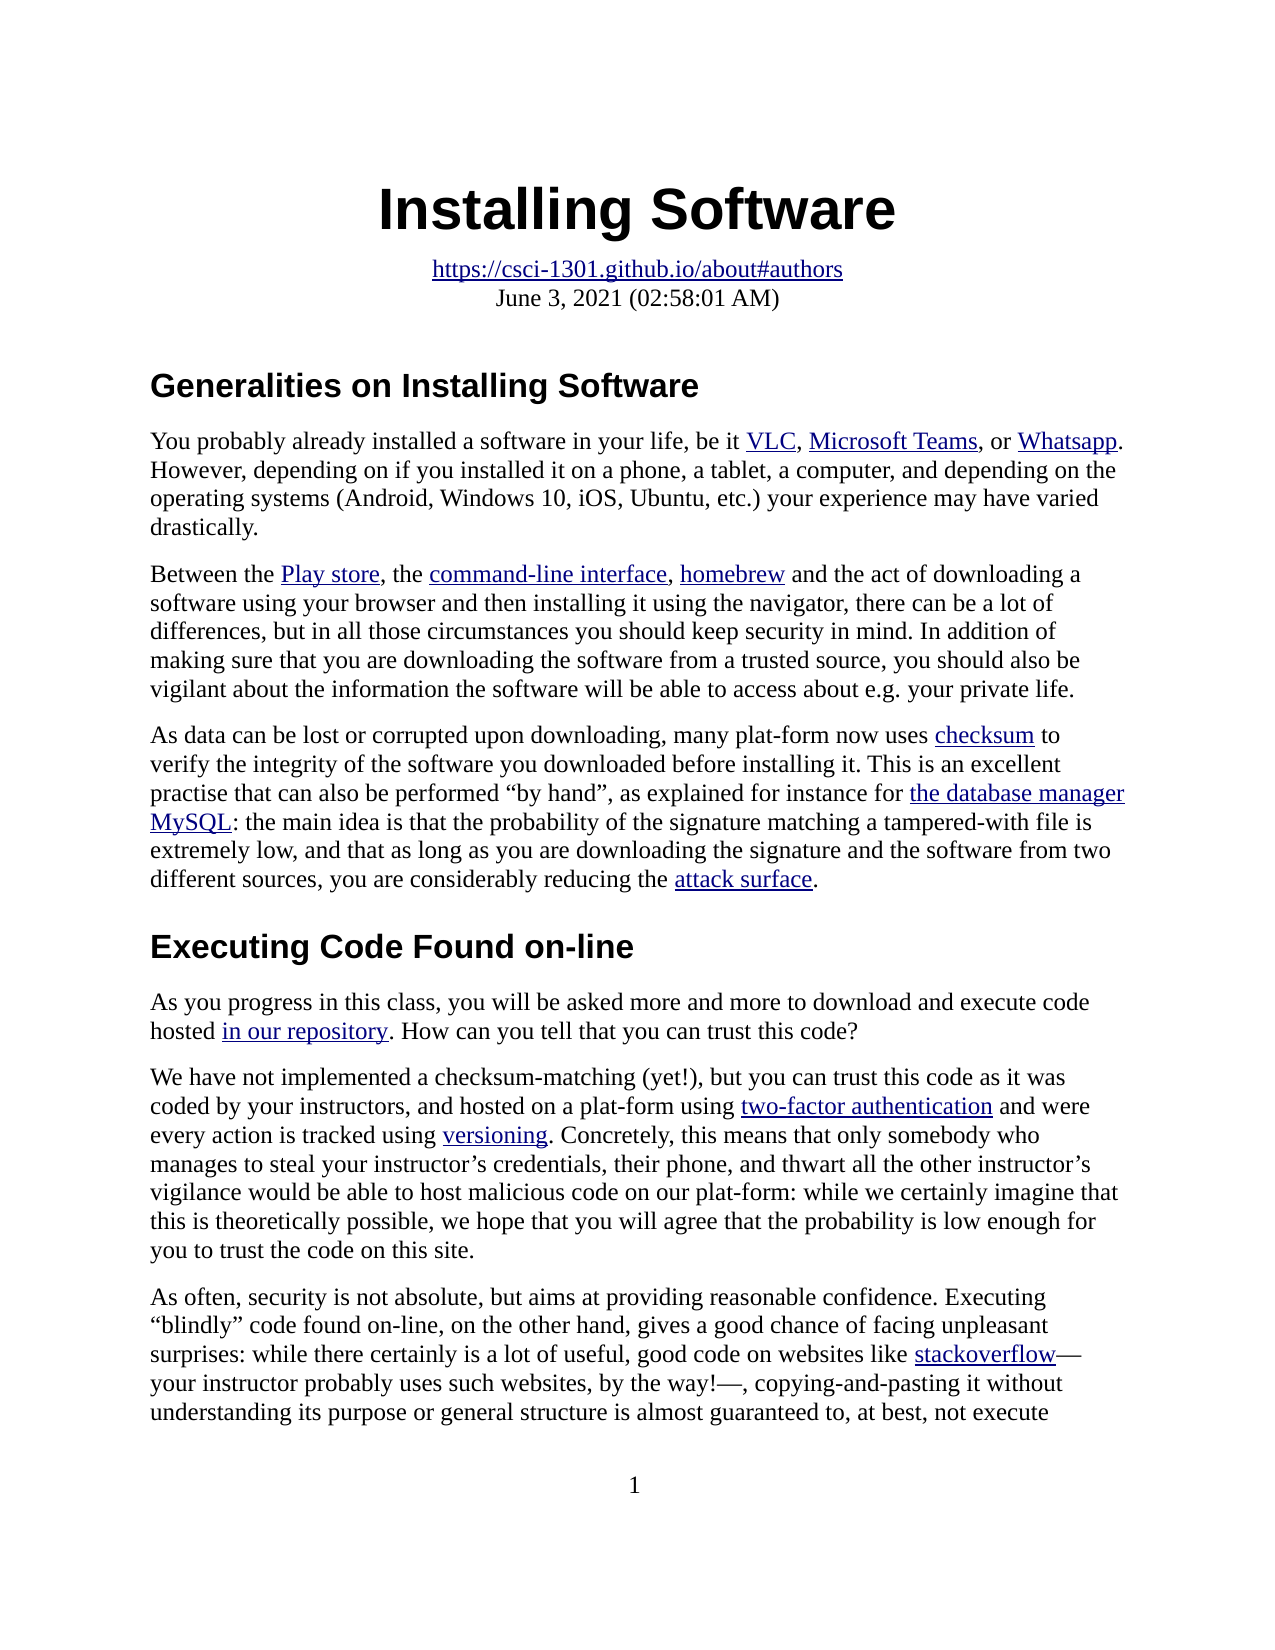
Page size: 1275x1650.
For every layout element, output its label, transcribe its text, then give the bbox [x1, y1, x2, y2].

subtitle Executing Code Found on-line [150, 927, 1125, 966]
text As you progress in this class, you will be asked more and more to download and execute code hosted in our repository. How can you tell that you can trust this code? [150, 987, 1125, 1044]
text June 3, 2021 (02:58:01 AM) [150, 283, 1125, 312]
text As data can be lost or corrupted upon downloading, many plat-form now uses checksum to verify the integrity of the software you downloaded before installing it. This is an excellent practise that can also be performed “by hand”, as explained for instance for the database manager MySQL: the main idea is that the probability of the signature matching a tampered-with file is extremely low, and that as long as you are downloading the signature and the software from two different sources, you are considerably reducing the attack surface. [150, 721, 1125, 893]
text https://csci-1301.github.io/about#authors [150, 254, 1125, 283]
text We have not implemented a checksum-matching (yet!), but you can trust this code as it was coded by your instructors, and hosted on a plat-form using two-factor authentication and were every action is tracked using versioning. Concretely, this means that only somebody who manages to steal your instructor’s credentials, their phone, and thwart all the other instructor’s vigilance would be able to host malicious code on our plat-form: while we certainly imagine that this is theoretically possible, we hope that you will agree that the probability is low enough for you to trust the code on this site. [150, 1062, 1125, 1264]
text You probably already installed a software in your life, be it VLC, Microsoft Teams, or Whatsapp. However, depending on if you installed it on a phone, a tablet, a computer, and depending on the operating systems (Android, Windows 10, iOS, Ubuntu, etc.) your experience may have varied drastically. [150, 426, 1125, 541]
title Installing Software [150, 175, 1125, 242]
subtitle Generalities on Installing Software [150, 366, 1125, 404]
text As often, security is not absolute, but aims at providing reasonable confidence. Executing “blindly” code found on-line, on the other hand, gives a good chance of facing unpleasant surprises: while there certainly is a lot of useful, good code on websites like stackoverflow—your instructor probably uses such websites, by the way!—, copying-and-pasting it without understanding its purpose or general structure is almost guaranteed to, at best, not execute [150, 1282, 1125, 1425]
text Between the Play store, the command-line interface, homebrew and the act of downloading a software using your browser and then installing it using the navigator, there can be a lot of differences, but in all those circumstances you should keep security in mind. In addition of making sure that you are downloading the software from a trusted source, you should also be vigilant about the information the software will be able to access about e.g. your private life. [150, 559, 1125, 703]
